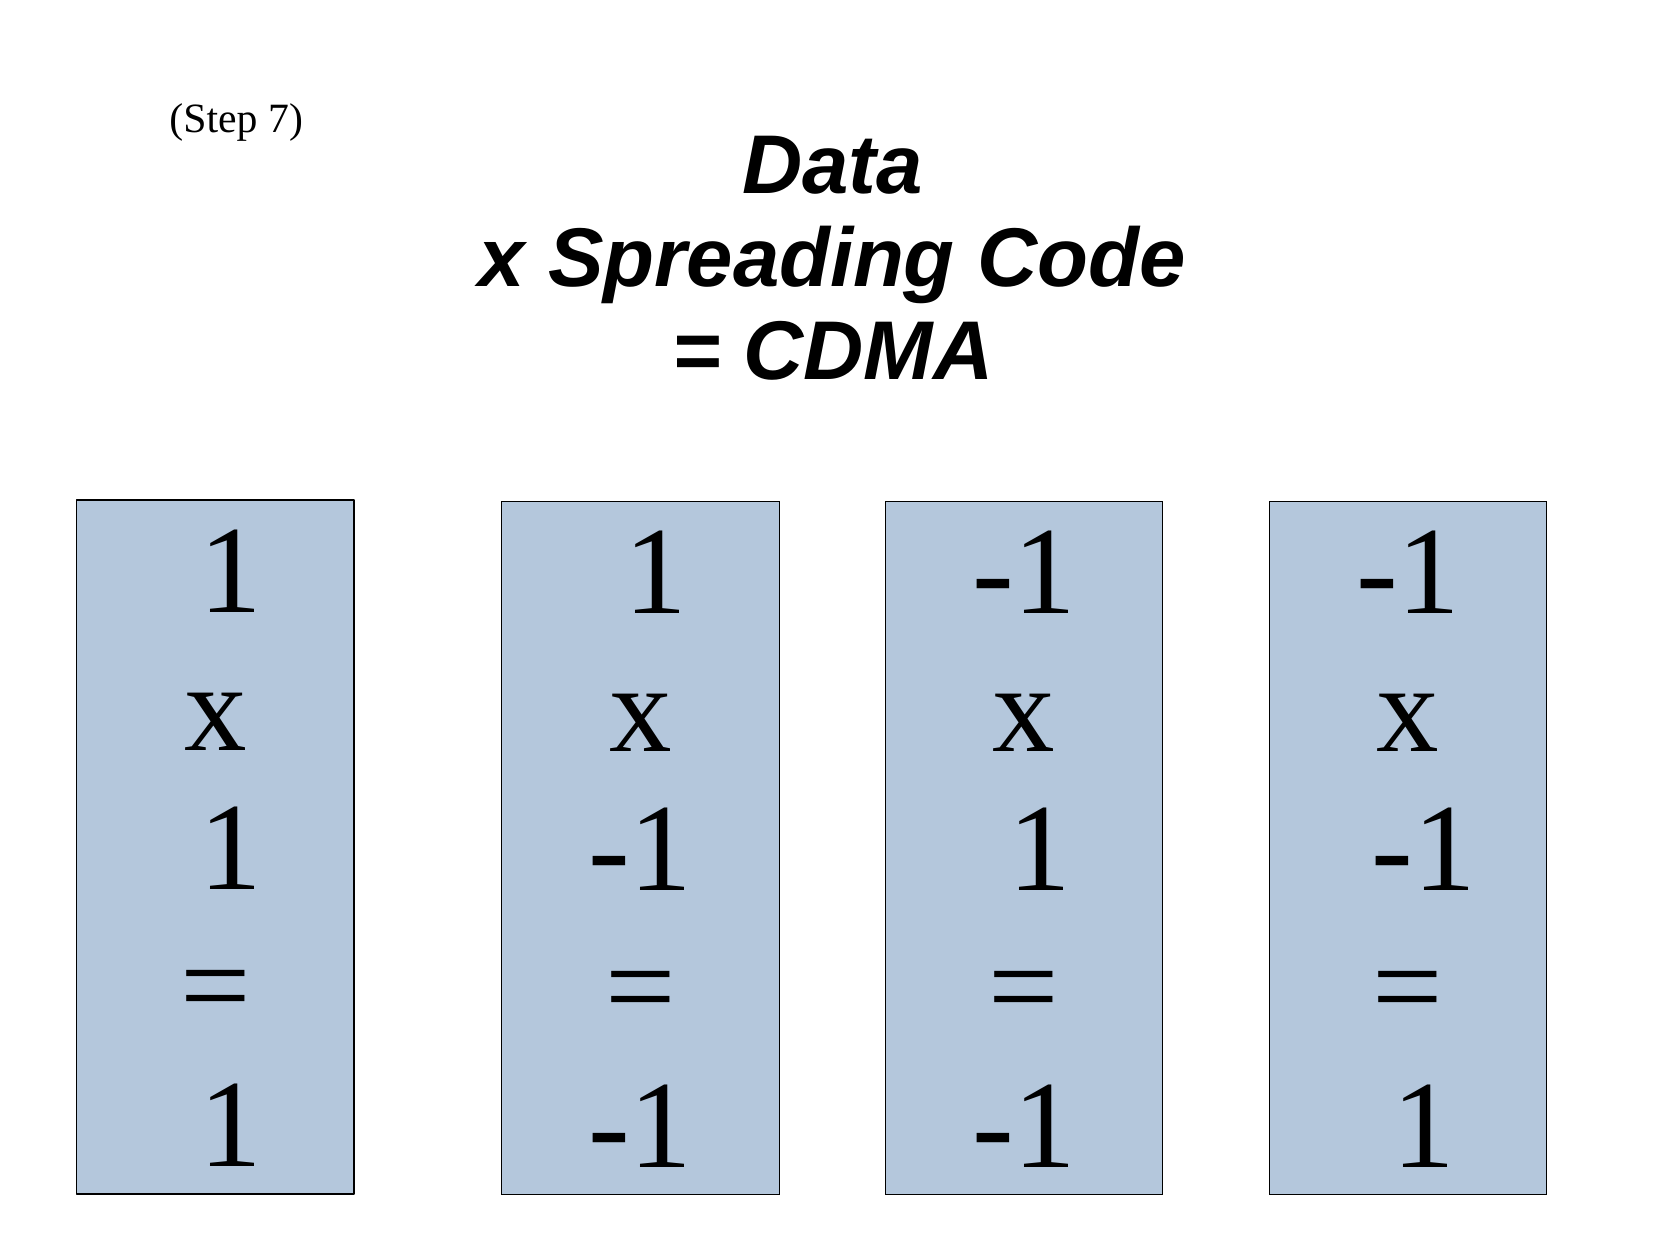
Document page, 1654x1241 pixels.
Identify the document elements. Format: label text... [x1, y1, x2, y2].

text_box 1 x 1 = 1 [76, 499, 355, 1194]
text_box -1 x 1 = -1 [885, 501, 1163, 1195]
text_box (Step 7) [118, 88, 355, 148]
text_box -1 x -1 = 1 [1269, 501, 1547, 1195]
title Data x Spreading Code = CDMA [88, 118, 1577, 398]
text_box 1 x -1 = -1 [501, 501, 780, 1195]
